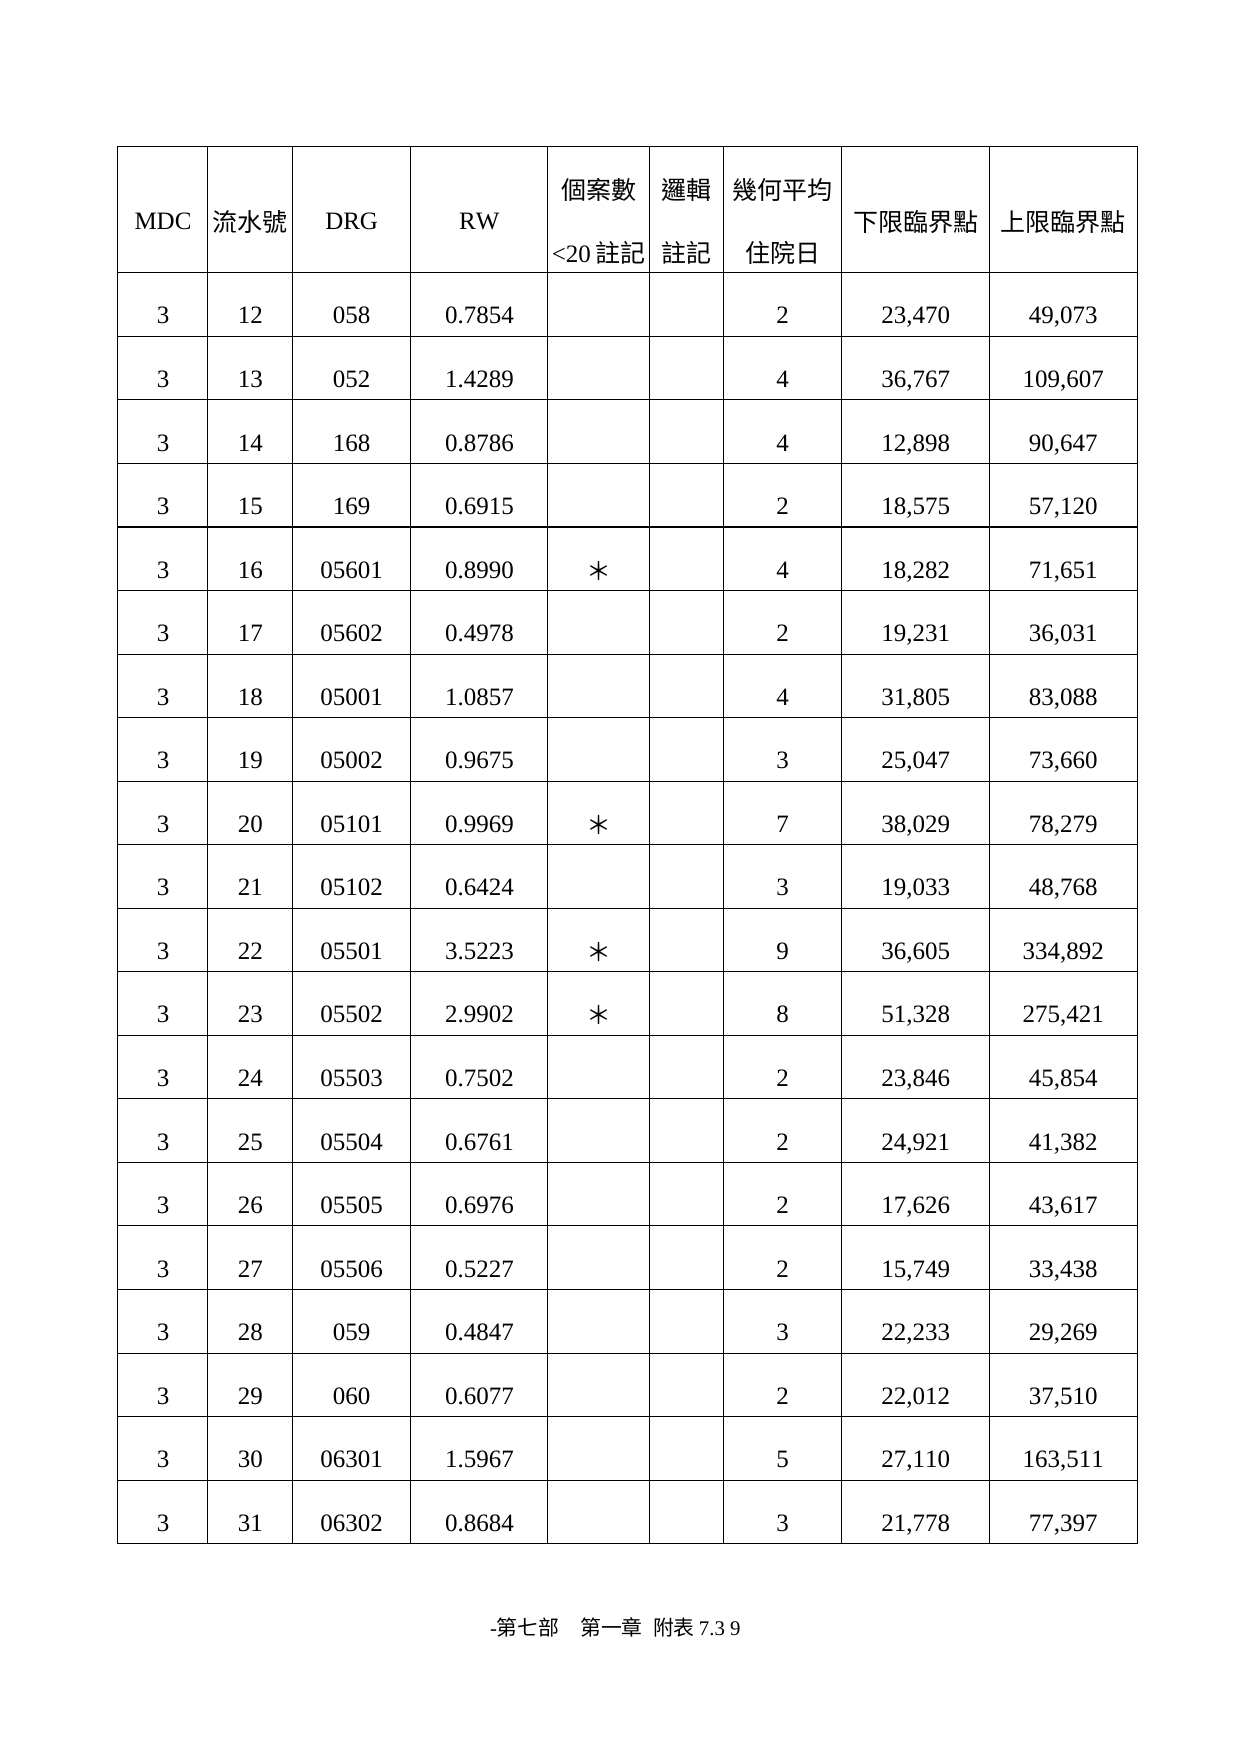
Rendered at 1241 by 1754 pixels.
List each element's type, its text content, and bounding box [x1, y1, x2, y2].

table_cell 38,029 [842, 782, 989, 844]
table_cell [650, 400, 723, 463]
table_cell ＊ [548, 528, 649, 590]
table_cell 05101 [293, 782, 410, 844]
table_cell [650, 845, 723, 908]
table_cell 275,421 [990, 972, 1137, 1035]
table_cell 05002 [293, 718, 410, 781]
table_cell 22 [208, 909, 292, 971]
table_cell 169 [293, 464, 410, 526]
table_cell [548, 1417, 649, 1479]
table_cell 78,279 [990, 782, 1137, 844]
table_cell 3 [118, 273, 207, 336]
table_cell ＊ [548, 909, 649, 971]
table_cell 05602 [293, 591, 410, 653]
table_cell [650, 1354, 723, 1416]
table_cell 36,605 [842, 909, 989, 971]
table_cell 3 [118, 400, 207, 463]
table_cell 2 [724, 1354, 841, 1416]
table_cell 0.6976 [411, 1163, 547, 1225]
table_cell 18,282 [842, 528, 989, 590]
table_cell 17 [208, 591, 292, 653]
table_header 流水號 [208, 147, 292, 272]
table_cell 3 [118, 845, 207, 908]
table_cell [650, 1290, 723, 1352]
table_cell 109,607 [990, 337, 1137, 399]
table_cell 48,768 [990, 845, 1137, 908]
table_cell 3.5223 [411, 909, 547, 971]
table_cell [548, 655, 649, 717]
table_cell 052 [293, 337, 410, 399]
table_cell 90,647 [990, 400, 1137, 463]
table_cell 0.6915 [411, 464, 547, 526]
table_cell 05502 [293, 972, 410, 1035]
table_cell 3 [118, 909, 207, 971]
table_cell 3 [118, 782, 207, 844]
table_cell 060 [293, 1354, 410, 1416]
table_header 下限臨界點 [842, 147, 989, 272]
table_cell 37,510 [990, 1354, 1137, 1416]
table_cell [548, 1163, 649, 1225]
table_cell [548, 1099, 649, 1162]
table_cell 8 [724, 972, 841, 1035]
table_cell 22,012 [842, 1354, 989, 1416]
table_cell 24 [208, 1036, 292, 1098]
table_cell 23 [208, 972, 292, 1035]
table_cell 20 [208, 782, 292, 844]
table_cell 16 [208, 528, 292, 590]
table_cell 15,749 [842, 1226, 989, 1289]
table_cell [650, 718, 723, 781]
table_cell 3 [724, 718, 841, 781]
table_cell [548, 718, 649, 781]
table_cell [548, 1036, 649, 1098]
table_cell [548, 1354, 649, 1416]
table_cell 25,047 [842, 718, 989, 781]
table_cell [650, 909, 723, 971]
table_cell 12,898 [842, 400, 989, 463]
table_cell 43,617 [990, 1163, 1137, 1225]
table_header 個案數<20註記 [548, 147, 649, 272]
table_cell 36,031 [990, 591, 1137, 653]
table_cell 12 [208, 273, 292, 336]
table_cell 2 [724, 591, 841, 653]
table_cell [650, 655, 723, 717]
table_header RW [411, 147, 547, 272]
table_cell ＊ [548, 972, 649, 1035]
table_cell 1.0857 [411, 655, 547, 717]
table_cell 3 [118, 972, 207, 1035]
table_cell 41,382 [990, 1099, 1137, 1162]
table_cell 0.4847 [411, 1290, 547, 1352]
table_cell 15 [208, 464, 292, 526]
table_cell 3 [724, 1481, 841, 1543]
table_cell 3 [118, 1290, 207, 1352]
table_cell 18,575 [842, 464, 989, 526]
table_cell 29,269 [990, 1290, 1137, 1352]
table_cell 05506 [293, 1226, 410, 1289]
table_cell 0.7502 [411, 1036, 547, 1098]
table_cell 14 [208, 400, 292, 463]
table_cell 05102 [293, 845, 410, 908]
table_cell ＊ [548, 782, 649, 844]
table_cell 058 [293, 273, 410, 336]
table_cell 18 [208, 655, 292, 717]
table_cell [548, 591, 649, 653]
table_cell 3 [118, 1226, 207, 1289]
table_cell 3 [118, 655, 207, 717]
table_cell 3 [118, 528, 207, 590]
table_cell 19,231 [842, 591, 989, 653]
table_cell 3 [118, 591, 207, 653]
table_header MDC [118, 147, 207, 272]
table_cell 0.6077 [411, 1354, 547, 1416]
table_cell 4 [724, 528, 841, 590]
table_cell 73,660 [990, 718, 1137, 781]
table_cell 3 [724, 845, 841, 908]
table_cell [548, 464, 649, 526]
table_cell 0.8684 [411, 1481, 547, 1543]
table_cell 21 [208, 845, 292, 908]
table_cell [650, 273, 723, 336]
table_cell 28 [208, 1290, 292, 1352]
table_cell 19 [208, 718, 292, 781]
table_cell 49,073 [990, 273, 1137, 336]
table_cell 2 [724, 1226, 841, 1289]
table_cell 19,033 [842, 845, 989, 908]
table_cell 3 [118, 337, 207, 399]
table_cell [650, 528, 723, 590]
table_cell 4 [724, 655, 841, 717]
table_cell 0.8786 [411, 400, 547, 463]
table_cell 9 [724, 909, 841, 971]
table_cell 2 [724, 1036, 841, 1098]
table_cell 1.5967 [411, 1417, 547, 1479]
table_cell 3 [118, 464, 207, 526]
table_cell 2.9902 [411, 972, 547, 1035]
table_cell 05501 [293, 909, 410, 971]
table_cell [650, 591, 723, 653]
table_cell 36,767 [842, 337, 989, 399]
table_cell 26 [208, 1163, 292, 1225]
table_cell 4 [724, 337, 841, 399]
table_cell 0.4978 [411, 591, 547, 653]
table_cell 45,854 [990, 1036, 1137, 1098]
table_cell 3 [118, 1163, 207, 1225]
table_cell [548, 1290, 649, 1352]
table_cell 0.5227 [411, 1226, 547, 1289]
table_cell 51,328 [842, 972, 989, 1035]
table_cell [548, 400, 649, 463]
table_cell 2 [724, 273, 841, 336]
table_cell 2 [724, 464, 841, 526]
table_cell 163,511 [990, 1417, 1137, 1479]
table_cell [650, 1417, 723, 1479]
table_cell 1.4289 [411, 337, 547, 399]
table_cell 23,470 [842, 273, 989, 336]
table_cell 3 [118, 1036, 207, 1098]
table_cell 71,651 [990, 528, 1137, 590]
table_cell 3 [118, 718, 207, 781]
table_cell 31 [208, 1481, 292, 1543]
table_cell [650, 1226, 723, 1289]
table_cell 27,110 [842, 1417, 989, 1479]
table_cell 3 [118, 1481, 207, 1543]
table_cell 5 [724, 1417, 841, 1479]
table_cell 0.7854 [411, 273, 547, 336]
table_cell 27 [208, 1226, 292, 1289]
table_cell [650, 782, 723, 844]
table_cell [548, 273, 649, 336]
table_cell 83,088 [990, 655, 1137, 717]
table_cell 0.6761 [411, 1099, 547, 1162]
table_cell [548, 1226, 649, 1289]
table_cell 77,397 [990, 1481, 1137, 1543]
table_cell 24,921 [842, 1099, 989, 1162]
table_cell 05504 [293, 1099, 410, 1162]
table_cell 29 [208, 1354, 292, 1416]
table_cell 13 [208, 337, 292, 399]
table_header 上限臨界點 [990, 147, 1137, 272]
table_cell [650, 337, 723, 399]
table_cell [650, 972, 723, 1035]
table_cell 3 [118, 1354, 207, 1416]
table_header 邏輯 註記 [650, 147, 723, 272]
table_cell [650, 1163, 723, 1225]
table_cell [650, 1481, 723, 1543]
table_cell 33,438 [990, 1226, 1137, 1289]
table_header DRG [293, 147, 410, 272]
table_cell 22,233 [842, 1290, 989, 1352]
table_cell 05503 [293, 1036, 410, 1098]
table_cell 06302 [293, 1481, 410, 1543]
table_cell [650, 1036, 723, 1098]
table_cell 168 [293, 400, 410, 463]
table_cell 05601 [293, 528, 410, 590]
table_cell 4 [724, 400, 841, 463]
table_cell 21,778 [842, 1481, 989, 1543]
table_cell 05001 [293, 655, 410, 717]
table_cell 31,805 [842, 655, 989, 717]
table_cell 05505 [293, 1163, 410, 1225]
table_cell 0.9675 [411, 718, 547, 781]
table_cell 2 [724, 1163, 841, 1225]
table_cell 23,846 [842, 1036, 989, 1098]
table_cell 334,892 [990, 909, 1137, 971]
table_cell 25 [208, 1099, 292, 1162]
table_cell [650, 464, 723, 526]
table_cell 3 [724, 1290, 841, 1352]
table_cell [548, 1481, 649, 1543]
table_cell 3 [118, 1099, 207, 1162]
table_cell 7 [724, 782, 841, 844]
table_cell 17,626 [842, 1163, 989, 1225]
table_cell 0.8990 [411, 528, 547, 590]
table_cell 059 [293, 1290, 410, 1352]
table_cell 57,120 [990, 464, 1137, 526]
table_cell 06301 [293, 1417, 410, 1479]
table_cell [548, 845, 649, 908]
table_cell [548, 337, 649, 399]
table_cell 3 [118, 1417, 207, 1479]
table_cell 30 [208, 1417, 292, 1479]
table_cell 0.9969 [411, 782, 547, 844]
table_cell [650, 1099, 723, 1162]
table_header 幾何平均 住院日 [724, 147, 841, 272]
table_cell 0.6424 [411, 845, 547, 908]
table_cell 2 [724, 1099, 841, 1162]
